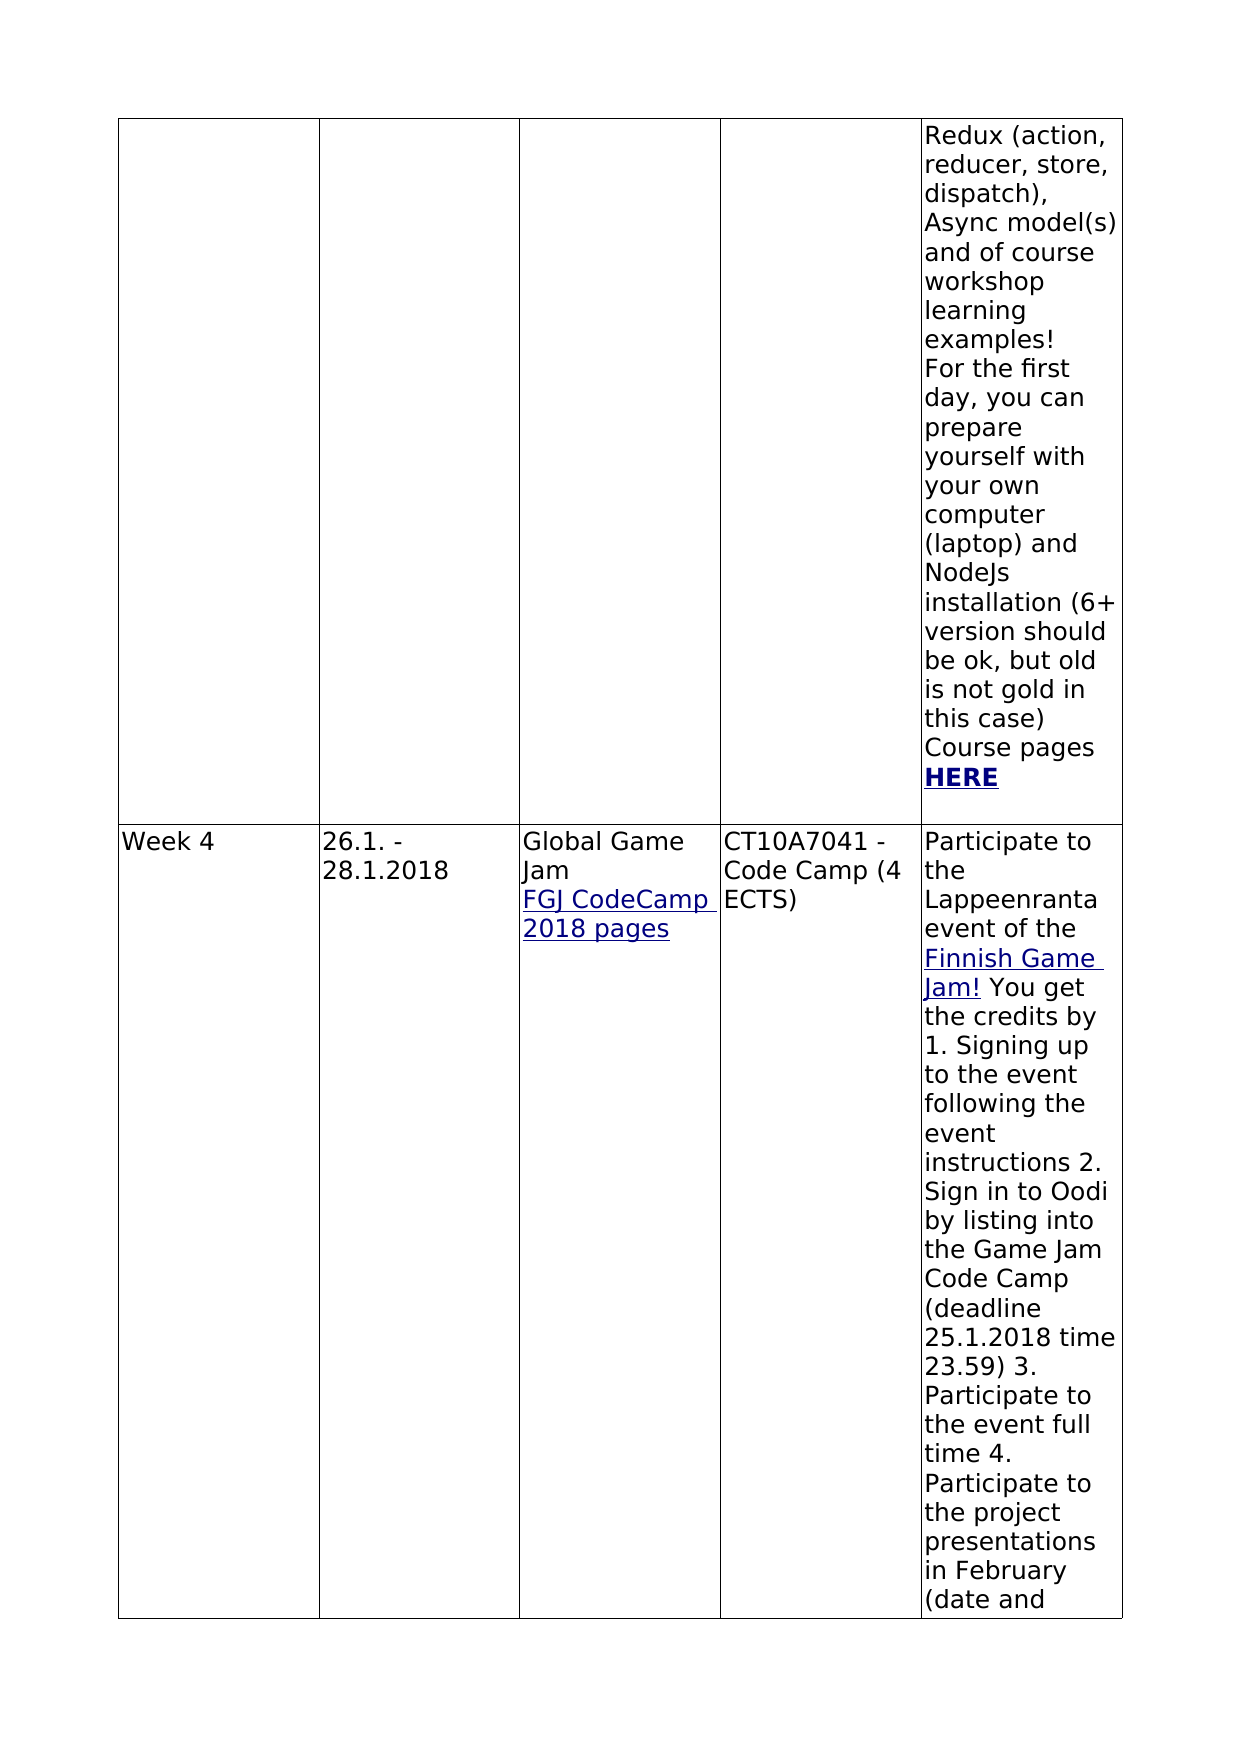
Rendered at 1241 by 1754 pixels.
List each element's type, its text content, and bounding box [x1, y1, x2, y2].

table_cell Global Game Jam FGJ CodeCamp 2018 pages [520, 825, 720, 1617]
table_cell [320, 119, 519, 824]
table_cell Participate to the Lappeenranta event of the Finnish Game Jam! You get the credits by 1. Signing up to the event following the event instructions 2. Sign in to Oodi by listing into the Game Jam Code Camp (deadline 25.1.2018 time 23.59) 3. Participate to the event full time 4. Participate to the project presentations in February (date and [922, 825, 1122, 1617]
table_cell Week 4 [119, 825, 319, 1617]
table_cell CT10A7041 - Code Camp (4 ECTS) [721, 825, 921, 1617]
table_cell [119, 119, 319, 824]
table_cell [721, 119, 921, 824]
table_cell Redux (action, reducer, store, dispatch), Async model(s) and of course workshop learning examples! For the first day, you can prepare yourself with your own computer (laptop) and NodeJs installation (6+ version should be ok, but old is not gold in this case) Course pages HERE [922, 119, 1122, 824]
table_cell [520, 119, 720, 824]
table_cell 26.1. - 28.1.2018 [320, 825, 519, 1617]
